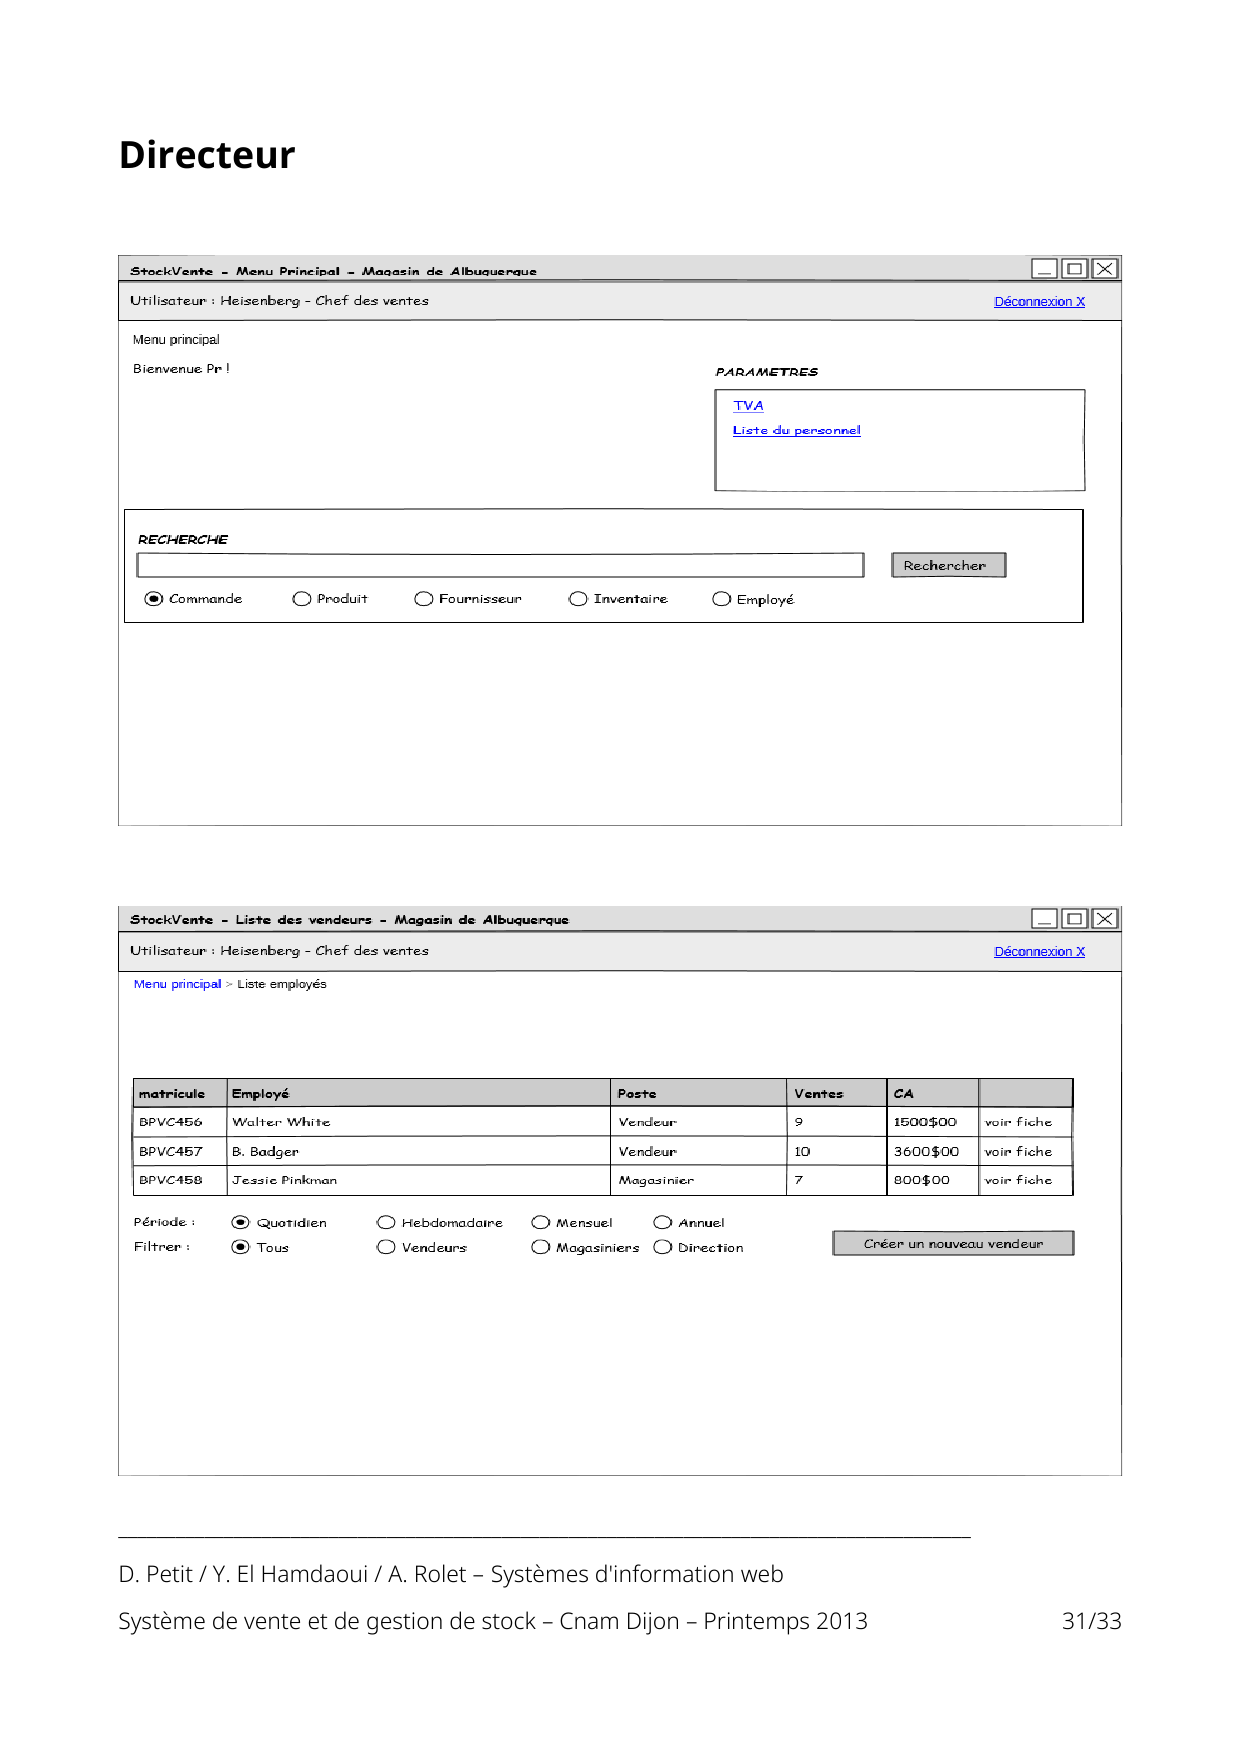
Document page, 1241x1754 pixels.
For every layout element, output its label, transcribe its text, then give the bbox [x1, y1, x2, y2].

text Directeur [118, 128, 1122, 179]
picture [118, 906, 1123, 1476]
picture [118, 255, 1123, 826]
